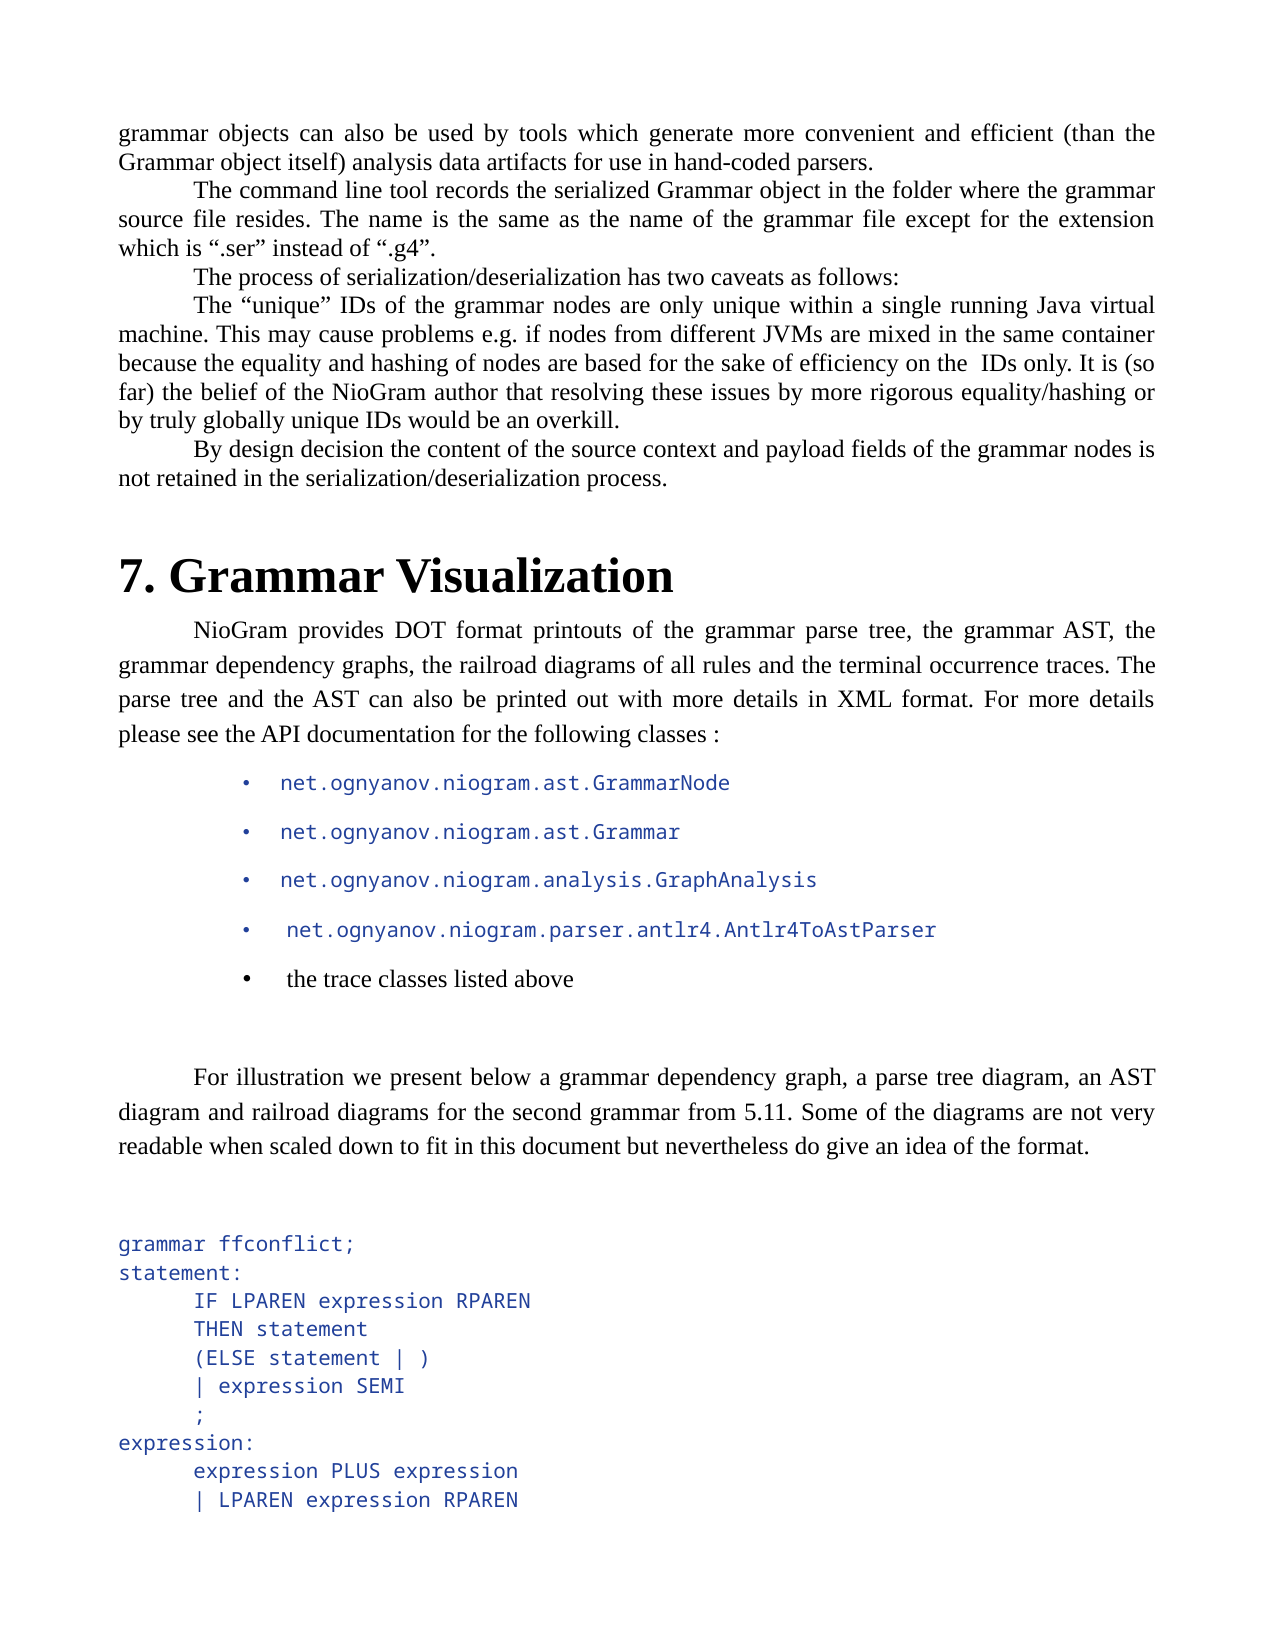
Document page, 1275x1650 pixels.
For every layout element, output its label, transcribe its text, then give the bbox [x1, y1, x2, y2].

text expression: [118, 1428, 1157, 1457]
text The command line tool records the serialized Grammar object in the folder where the grammar source file resides. The name is the same as the name of the grammar file except for the extension which is “.ser” instead of “.g4”. [118, 176, 1157, 262]
subtitle 7. Grammar Visualization [118, 546, 1157, 603]
list net.ognyanov.niogram.ast.GrammarNode [243, 768, 1157, 797]
text ; [118, 1400, 1157, 1428]
list net.ognyanov.niogram.parser.antlr4.Antlr4ToAstParser [243, 914, 1157, 943]
text By design decision the content of the source context and payload fields of the grammar nodes is not retained in the serialization/deserialization process. [118, 434, 1157, 492]
text The “unique” IDs of the grammar nodes are only unique within a single running Java virtual machine. This may cause problems e.g. if nodes from different JVMs are mixed in the same container because the equality and hashing of nodes are based for the sake of efficiency on the IDs only. It is (so far) the belief of the NioGram author that resolving these issues by more rigorous equality/hashing or by truly globally unique IDs would be an overkill. [118, 291, 1157, 434]
list net.ognyanov.niogram.analysis.GraphAnalysis [243, 865, 1157, 894]
text IF LPAREN expression RPAREN [118, 1286, 1157, 1314]
text For illustration we present below a grammar dependency graph, a parse tree diagram, an AST diagram and railroad diagrams for the second grammar from 5.11. Some of the diagrams are not very readable when scaled down to fit in this document but nevertheless do give an idea of the format. [118, 1062, 1157, 1160]
text THEN statement [118, 1314, 1157, 1343]
list the trace classes listed above [243, 964, 1157, 993]
text | LPAREN expression RPAREN [118, 1485, 1157, 1513]
text NioGram provides DOT format printouts of the grammar parse tree, the grammar AST, the grammar dependency graphs, the railroad diagrams of all rules and the terminal occurrence traces. The parse tree and the AST can also be printed out with more details in XML format. For more details please see the API documentation for the following classes : [118, 616, 1157, 748]
text | expression SEMI [118, 1371, 1157, 1400]
text grammar objects can also be used by tools which generate more convenient and efficient (than the Grammar object itself) analysis data artifacts for use in hand-coded parsers. [118, 118, 1157, 176]
text grammar ffconflict; [118, 1229, 1157, 1258]
text statement: [118, 1258, 1157, 1286]
text expression PLUS expression [118, 1457, 1157, 1485]
text (ELSE statement | ) [118, 1343, 1157, 1371]
text The process of serialization/deserialization has two caveats as follows: [118, 262, 1157, 291]
list net.ognyanov.niogram.ast.Grammar [243, 817, 1157, 845]
